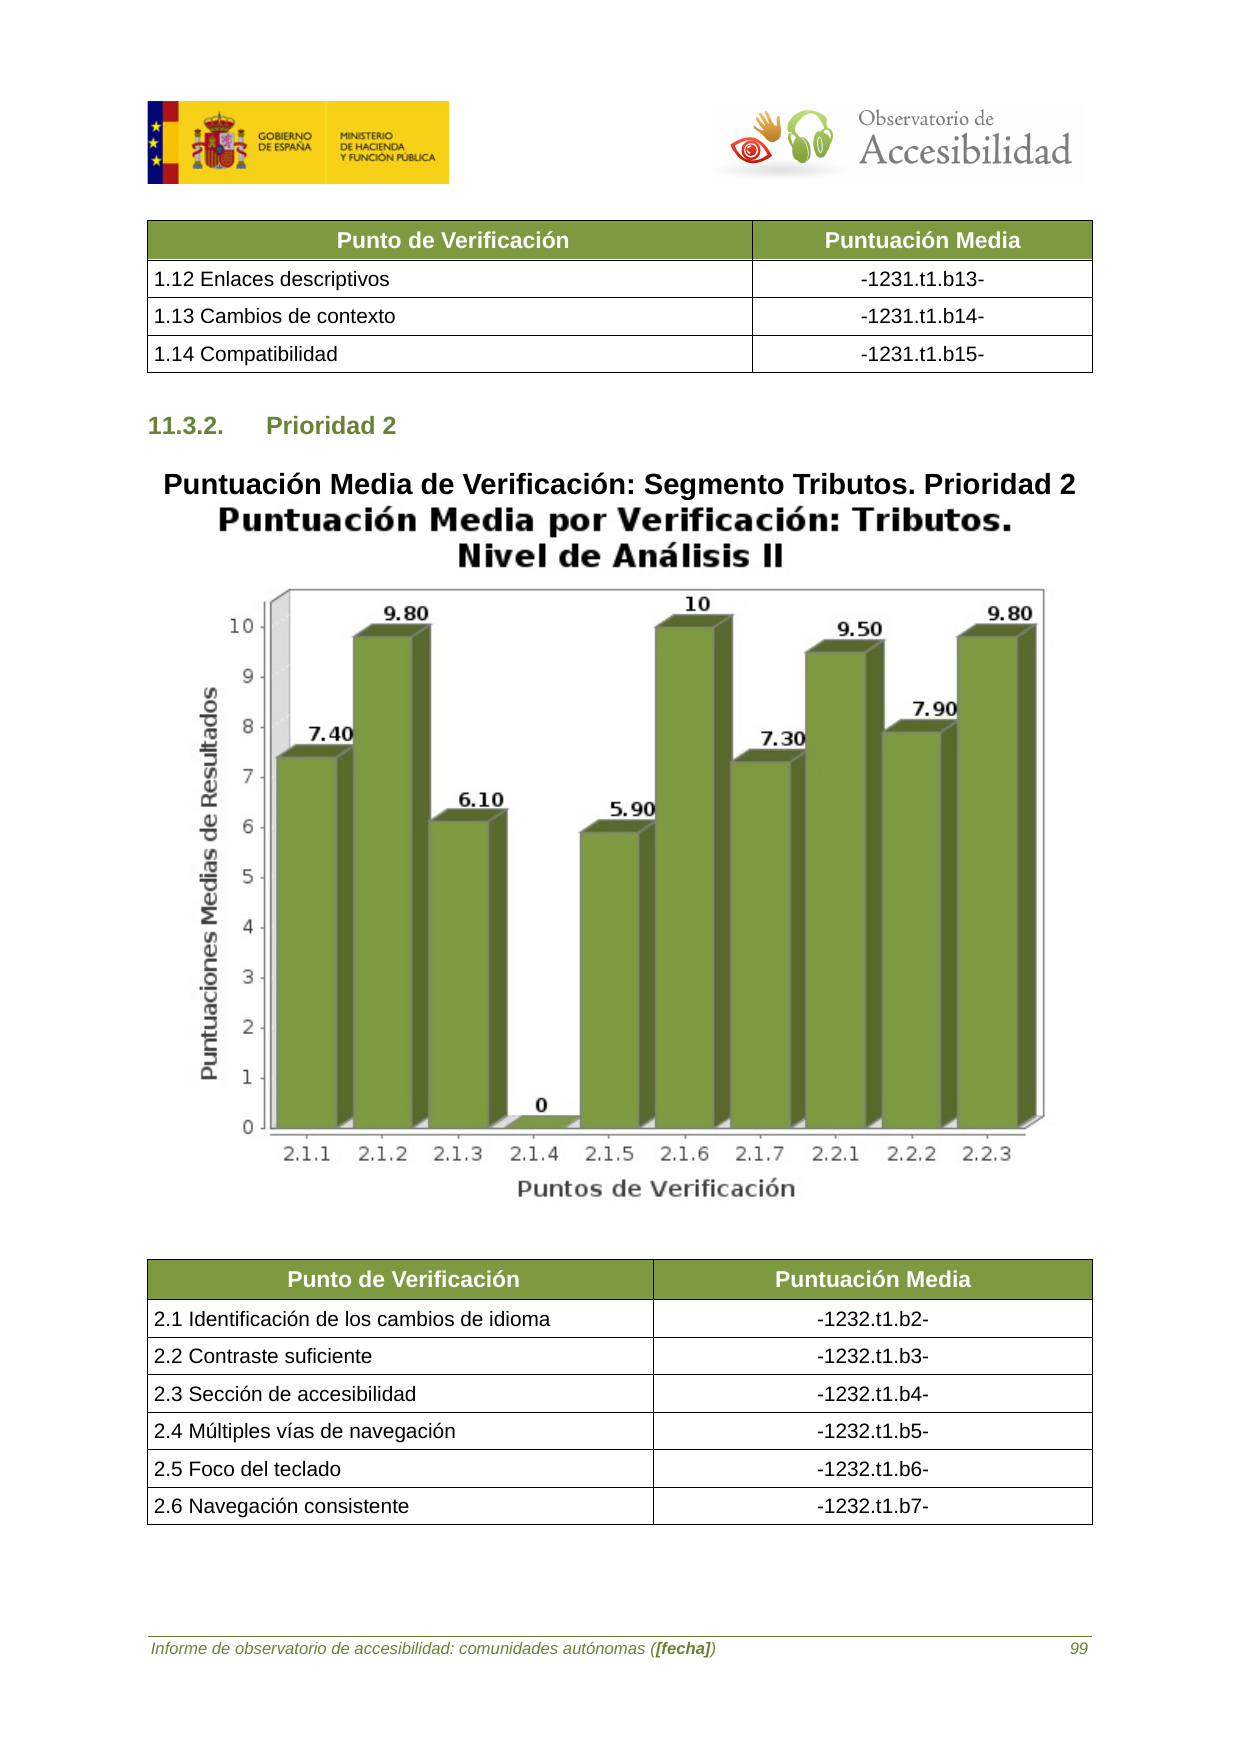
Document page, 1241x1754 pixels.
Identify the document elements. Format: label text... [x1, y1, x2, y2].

picture [147, 101, 450, 184]
table_cell 1.14 Compatibilidad [148, 336, 752, 372]
table_cell -1232.t1.b7- [654, 1488, 1092, 1524]
picture [710, 101, 1086, 184]
table_cell -1232.t1.b5- [654, 1413, 1092, 1449]
table_cell -1232.t1.b2- [654, 1300, 1092, 1337]
table_cell 2.4 Múltiples vías de navegación [148, 1413, 653, 1449]
table_cell -1231.t1.b15- [753, 336, 1092, 372]
table_cell -1232.t1.b3- [654, 1338, 1092, 1374]
table_header Punto de Verificación [148, 221, 752, 259]
table_cell -1231.t1.b13- [753, 261, 1092, 297]
text Puntuación Media de Verificación: Segmento Tributos. Prioridad 2 [148, 467, 1092, 501]
table_header Punto de Verificación [148, 1260, 653, 1299]
table_header Puntuación Media [654, 1260, 1092, 1299]
table_cell 2.5 Foco del teclado [148, 1450, 653, 1487]
table_cell 2.3 Sección de accesibilidad [148, 1375, 653, 1412]
table_cell 1.12 Enlaces descriptivos [148, 261, 752, 297]
table_cell 2.2 Contraste suficiente [148, 1338, 653, 1374]
table_cell -1232.t1.b6- [654, 1450, 1092, 1487]
table_cell -1231.t1.b14- [753, 298, 1092, 334]
table_header Puntuación Media [753, 221, 1092, 259]
picture [178, 500, 1062, 1211]
subtitle Prioridad 2 [148, 411, 1092, 439]
table_cell 1.13 Cambios de contexto [148, 298, 752, 334]
table_cell 2.1 Identificación de los cambios de idioma [148, 1300, 653, 1337]
table_cell -1232.t1.b4- [654, 1375, 1092, 1412]
table_cell 2.6 Navegación consistente [148, 1488, 653, 1524]
